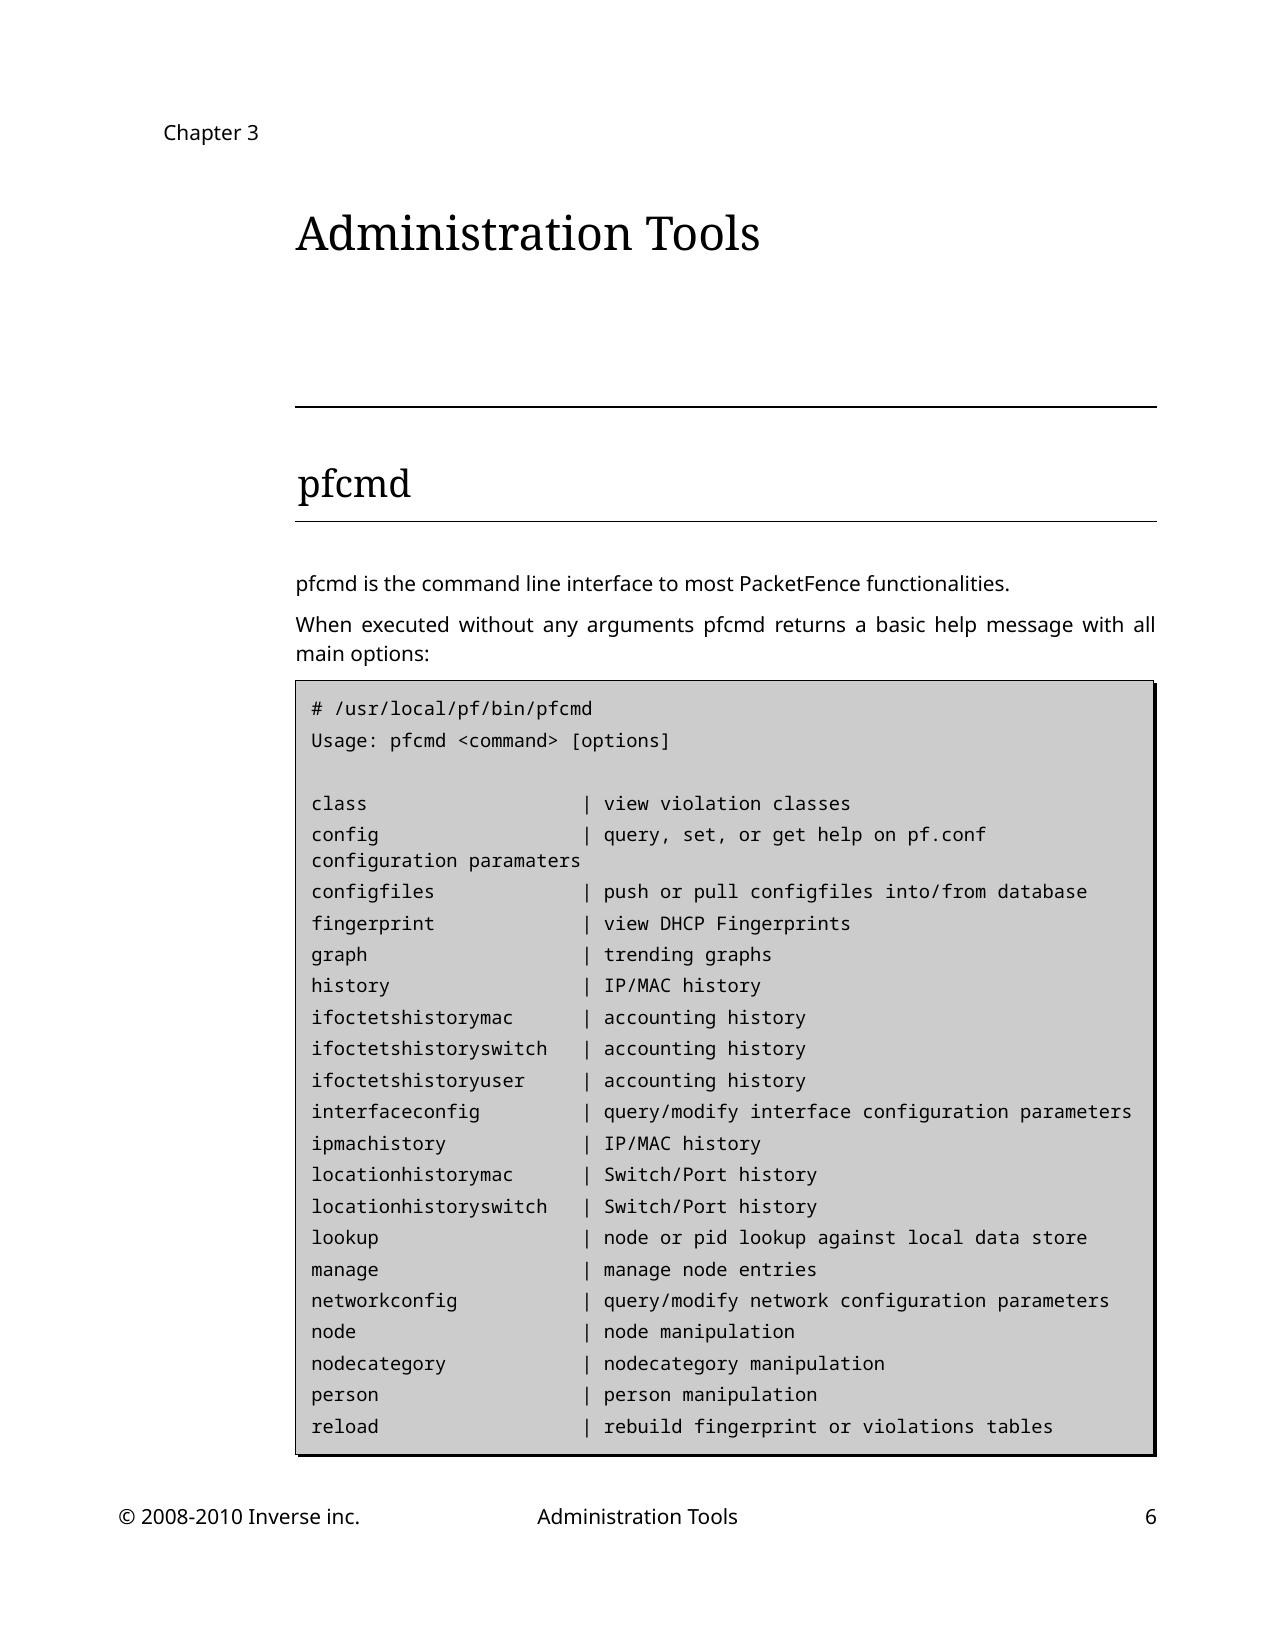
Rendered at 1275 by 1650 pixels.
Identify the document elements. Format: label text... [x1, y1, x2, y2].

text ipmachistory | IP/MAC history [296, 1114, 1153, 1146]
text person | person manipulation [296, 1366, 1153, 1397]
text locationhistoryswitch | Switch/Port history [296, 1177, 1153, 1209]
text ifoctetshistorymac | accounting history [296, 988, 1153, 1020]
text ifoctetshistoryswitch | accounting history [296, 1020, 1153, 1051]
text configfiles | push or pull configfiles into/from database [296, 863, 1153, 894]
text lookup | node or pid lookup against local data store [296, 1209, 1153, 1240]
subtitle Administration Tools [295, 201, 1157, 406]
text class | view violation classes [296, 774, 1153, 806]
text # /usr/local/pf/bin/pfcmd [296, 681, 1153, 711]
text locationhistorymac | Switch/Port history [296, 1146, 1153, 1177]
text graph | trending graphs [296, 926, 1153, 957]
text Usage: pfcmd <command> [options] [296, 711, 1153, 743]
text manage | manage node entries [296, 1240, 1153, 1272]
text fingerprint | view DHCP Fingerprints [296, 894, 1153, 926]
text interfaceconfig | query/modify interface configuration parameters [296, 1083, 1153, 1114]
text nodecategory | nodecategory manipulation [296, 1334, 1153, 1366]
text node | node manipulation [296, 1303, 1153, 1334]
subtitle pfcmd [295, 458, 1157, 521]
text networkconfig | query/modify network configuration parameters [296, 1272, 1153, 1303]
text When executed without any arguments pfcmd returns a basic help message with all main options: [295, 610, 1157, 667]
text config | query, set, or get help on pf.conf configuration paramaters [296, 806, 1153, 863]
text pfcmd is the command line interface to most PacketFence functionalities. [295, 569, 1157, 598]
text history | IP/MAC history [296, 957, 1153, 988]
text ifoctetshistoryuser | accounting history [296, 1051, 1153, 1083]
text reload | rebuild fingerprint or violations tables [296, 1397, 1153, 1454]
